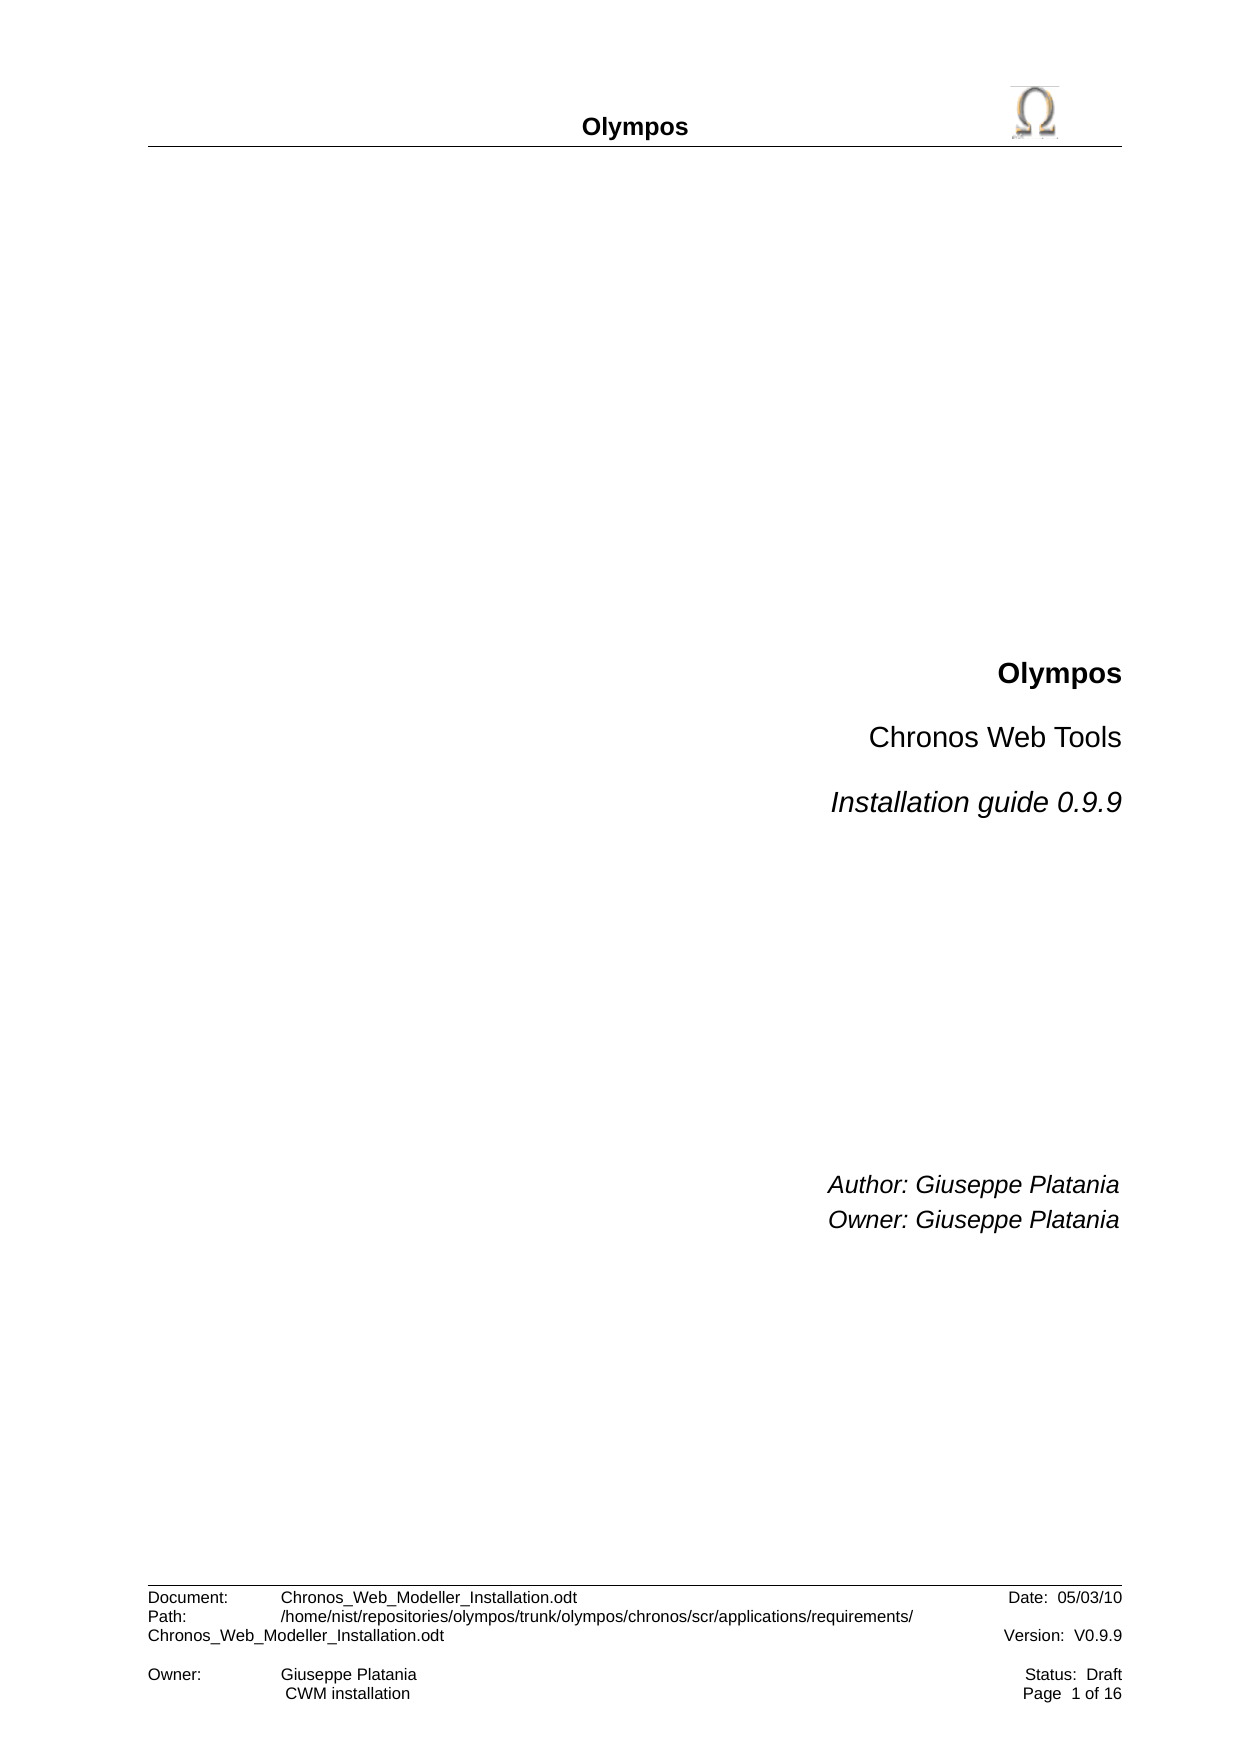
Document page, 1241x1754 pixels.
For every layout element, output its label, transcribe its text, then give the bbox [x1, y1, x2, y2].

title Installation guide 0.9.9 [148, 785, 1122, 819]
subtitle Owner: Giuseppe Platania [148, 1205, 1122, 1234]
title Chronos Web Tools [148, 721, 1122, 754]
title Olympos [148, 656, 1122, 689]
subtitle Author: Giuseppe Platania [148, 1170, 1122, 1199]
picture [1010, 85, 1060, 139]
